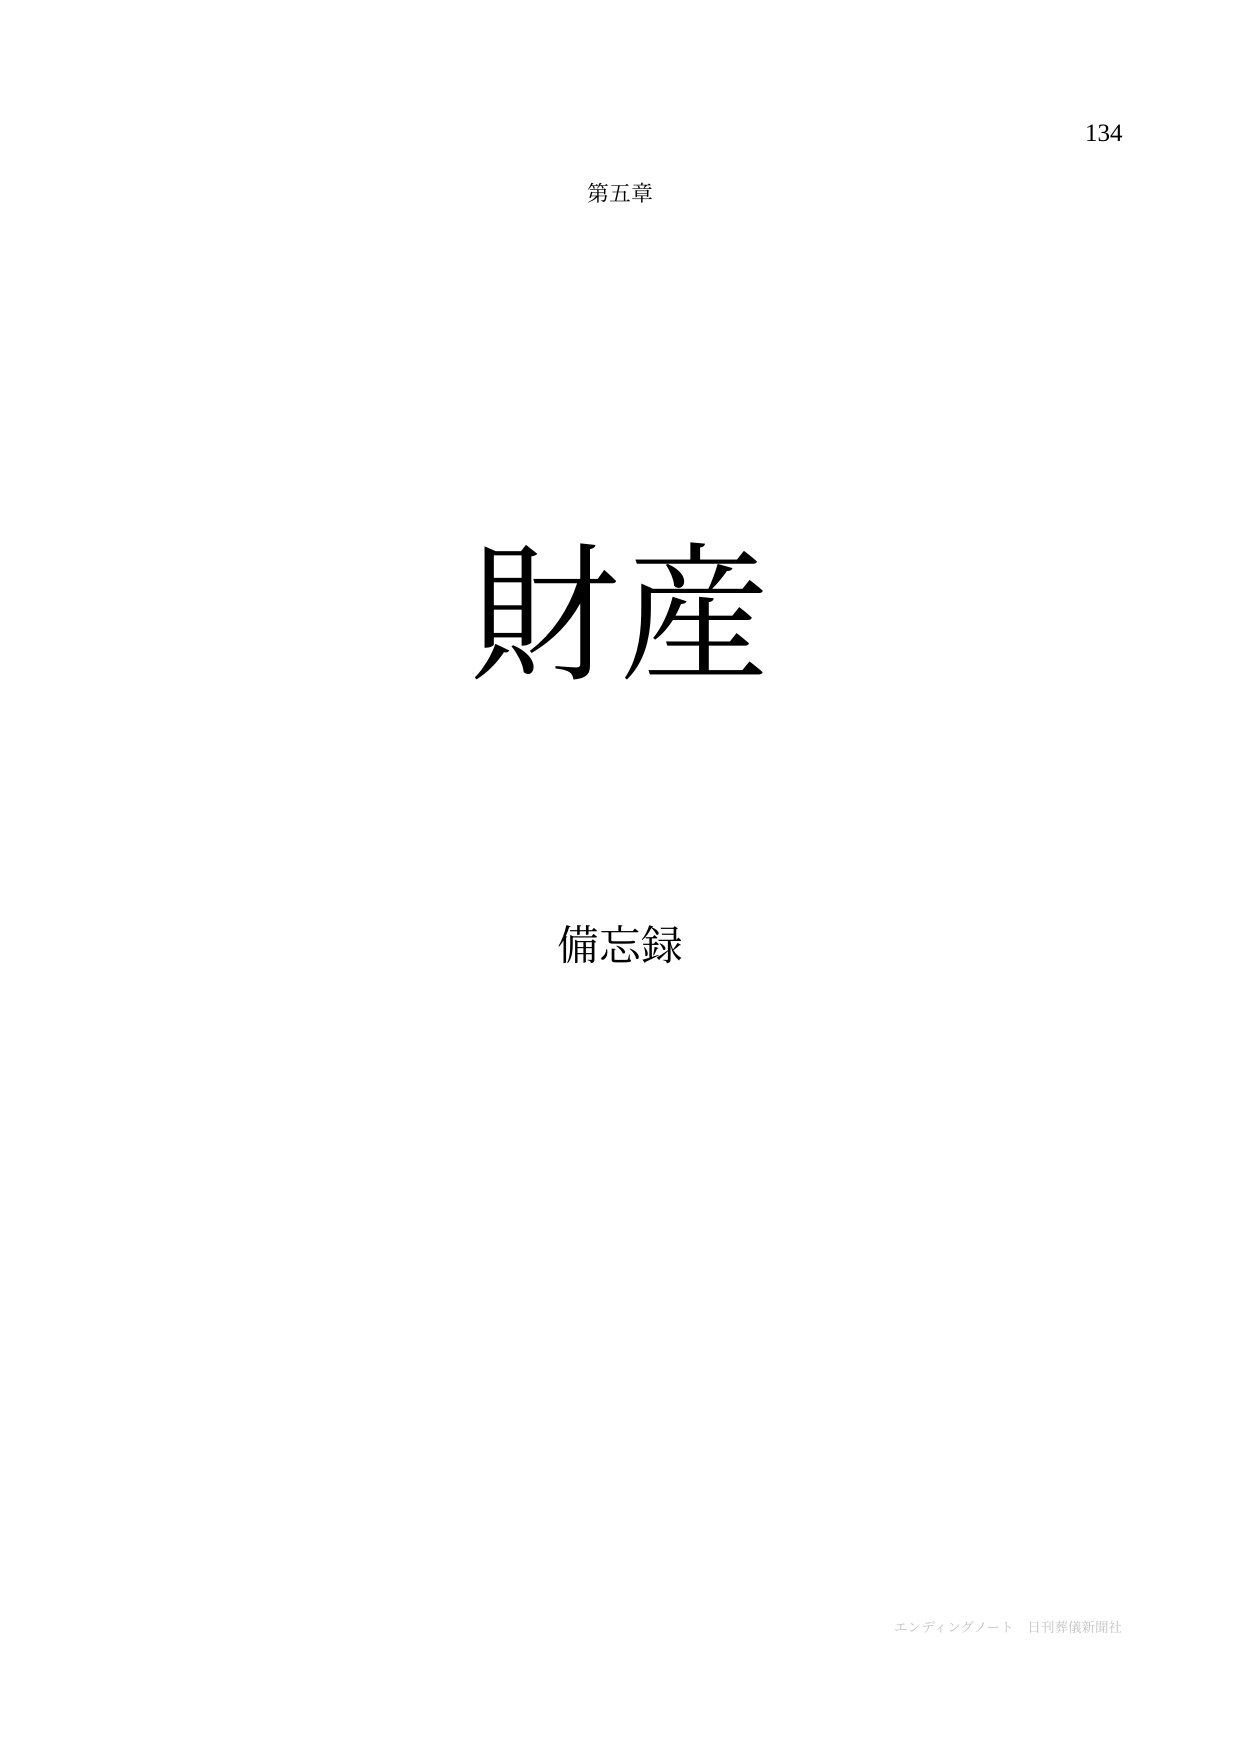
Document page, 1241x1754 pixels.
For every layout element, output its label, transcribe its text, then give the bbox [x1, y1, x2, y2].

text 備忘録 [118, 912, 1122, 972]
text 第五章 [118, 176, 1122, 208]
text 財産 [118, 495, 1122, 711]
